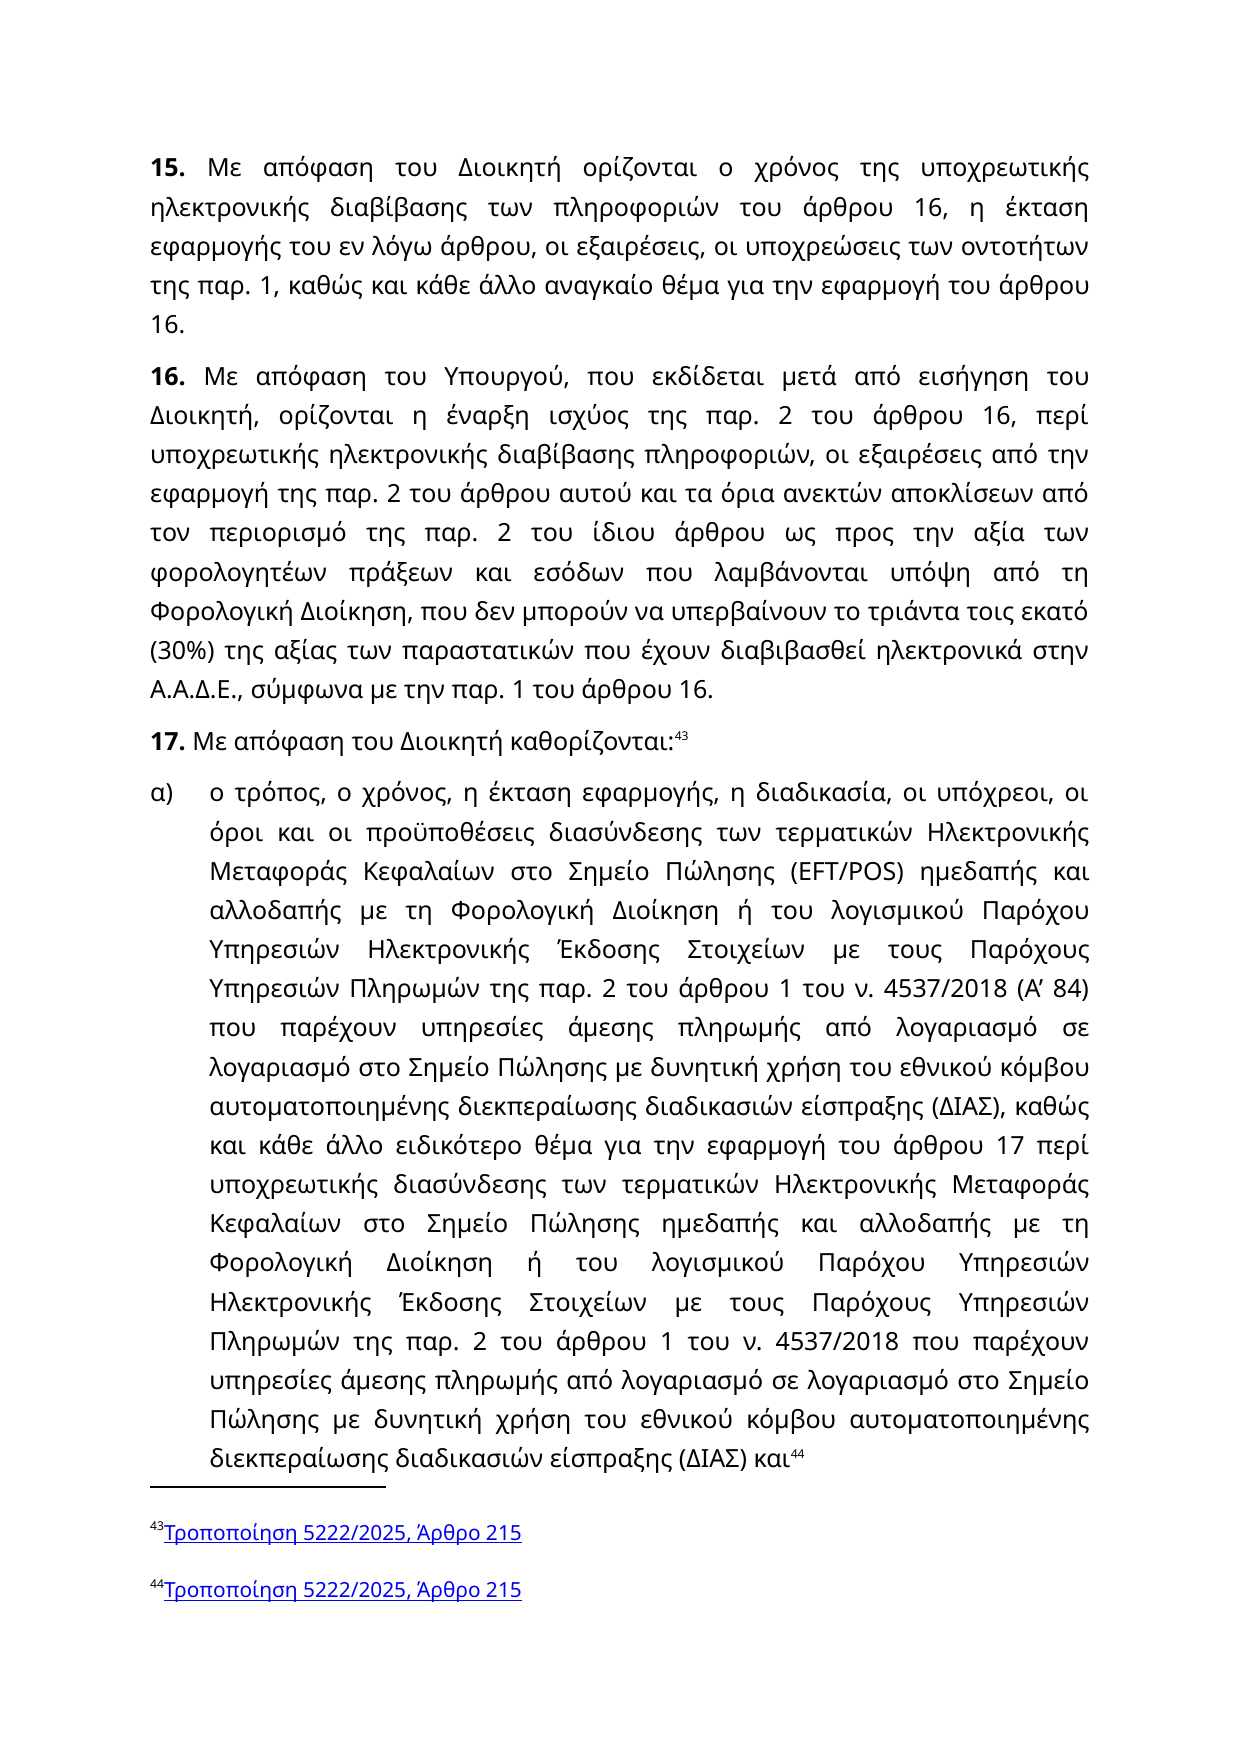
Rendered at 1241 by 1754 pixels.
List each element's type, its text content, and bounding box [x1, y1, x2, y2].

text 17. Με απόφαση του Διοικητή καθορίζονται: [150, 723, 1090, 757]
text Τροποποίηση 5222/2025, Άρθρο 215 [150, 1576, 1090, 1604]
text 16. Με απόφαση του Υπουργού, που εκδίδεται μετά από εισήγηση του Διοικητή, ορίζονται η έναρξη ισχύος της παρ. 2 του άρθρου 16, περί υποχρεωτικής ηλεκτρονικής διαβίβασης πληροφοριών, οι εξαιρέσεις από την εφαρμογή της παρ. 2 του άρθρου αυτού και τα όρια ανεκτών αποκλίσεων από τον περιορισμό της παρ. 2 του ίδιου άρθρου ως προς την αξία των φορολογητέων πράξεων και εσόδων που λαμβάνονται υπόψη από τη Φορολογική Διοίκηση, που δεν μπορούν να υπερβαίνουν το τριάντα τοις εκατό (30%) της αξίας των παραστατικών που έχουν διαβιβασθεί ηλεκτρονικά στην Α.Α.Δ.Ε., σύμφωνα με την παρ. 1 του άρθρου 16. [150, 358, 1090, 706]
text 15. Με απόφαση του Διοικητή ορίζονται ο χρόνος της υποχρεωτικής ηλεκτρονικής διαβίβασης των πληροφοριών του άρθρου 16, η έκταση εφαρμογής του εν λόγω άρθρου, οι εξαιρέσεις, οι υποχρεώσεις των οντοτήτων της παρ. 1, καθώς και κάθε άλλο αναγκαίο θέμα για την εφαρμογή του άρθρου 16. [150, 150, 1090, 341]
text Τροποποίηση 5222/2025, Άρθρο 215 [150, 1518, 1090, 1546]
list α) ο τρόπος, ο χρόνος, η έκταση εφαρμογής, η διαδικασία, οι υπόχρεοι, οι όροι και οι προϋποθέσεις διασύνδεσης των τερματικών Ηλεκτρονικής Μεταφοράς Κεφαλαίων στο Σημείο Πώλησης (EFT/POS) ημεδαπής και αλλοδαπής με τη Φορολογική Διοίκηση ή του λογισμικού Παρόχου Υπηρεσιών Ηλεκτρονικής Έκδοσης Στοιχείων με τους Παρόχους Υπηρεσιών Πληρωμών της παρ. 2 του άρθρου 1 του ν. 4537/2018 (Α’ 84) που παρέχουν υπηρεσίες άμεσης πληρωμής από λογαριασμό σε λογαριασμό στο Σημείο Πώλησης με δυνητική χρήση του εθνικού κόμβου αυτοματοποιημένης διεκπεραίωσης διαδικασιών είσπραξης (ΔΙΑΣ), καθώς και κάθε άλλο ειδικότερο θέμα για την εφαρμογή του άρθρου 17 περί υποχρεωτικής διασύνδεσης των τερματικών Ηλεκτρονικής Μεταφοράς Κεφαλαίων στο Σημείο Πώλησης ημεδαπής και αλλοδαπής με τη Φορολογική Διοίκηση ή του λογισμικού Παρόχου Υπηρεσιών Ηλεκτρονικής Έκδοσης Στοιχείων με τους Παρόχους Υπηρεσιών Πληρωμών της παρ. 2 του άρθρου 1 του ν. 4537/2018 που παρέχουν υπηρεσίες άμεσης πληρωμής από λογαριασμό σε λογαριασμό στο Σημείο Πώλησης με δυνητική χρήση του εθνικού κόμβου αυτοματοποιημένης διεκπεραίωσης διαδικασιών είσπραξης (ΔΙΑΣ) και [150, 775, 1090, 1475]
